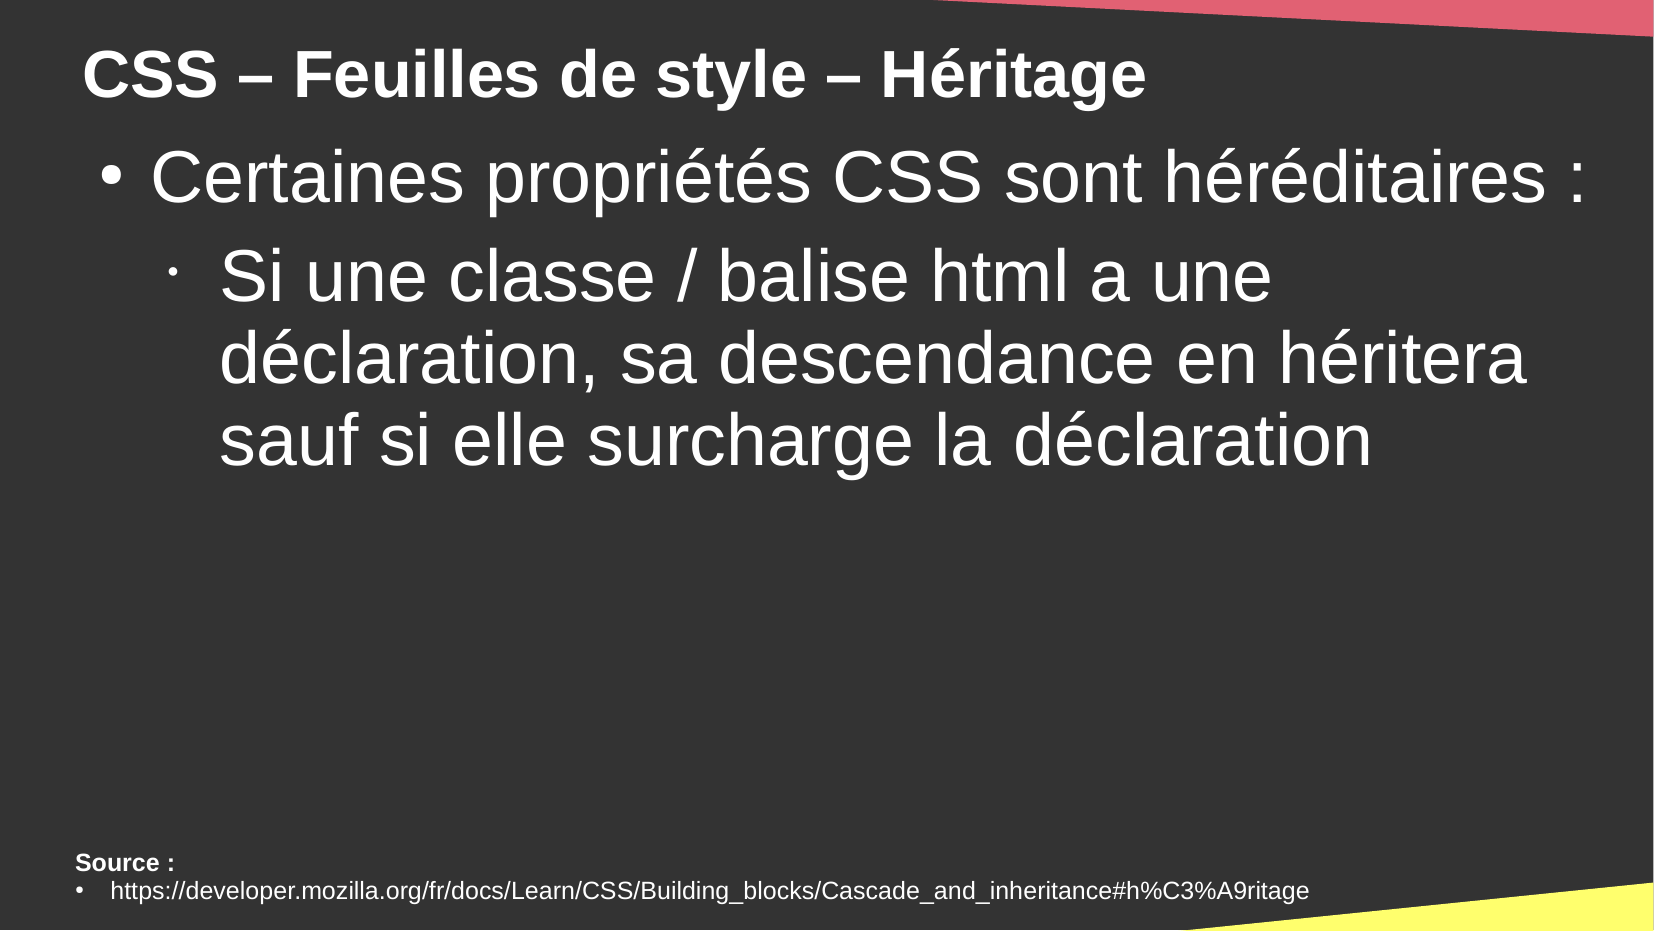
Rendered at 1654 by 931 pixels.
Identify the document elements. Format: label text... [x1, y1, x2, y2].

text_box [1178, 882, 1654, 931]
text_box Source : https://developer.mozilla.org/fr/docs/Learn/CSS/Building_blocks/Cascade_and_inheritance#h%C3%A9ritage [60, 841, 1546, 913]
text_box [933, 0, 1654, 37]
list Certaines propriétés CSS sont héréditaires : Si une classe / balise html a une déclaration, sa descendance en héritera sauf si elle surcharge la déclaration [80, 135, 1605, 507]
title CSS – Feuilles de style – Héritage [82, 37, 1571, 122]
